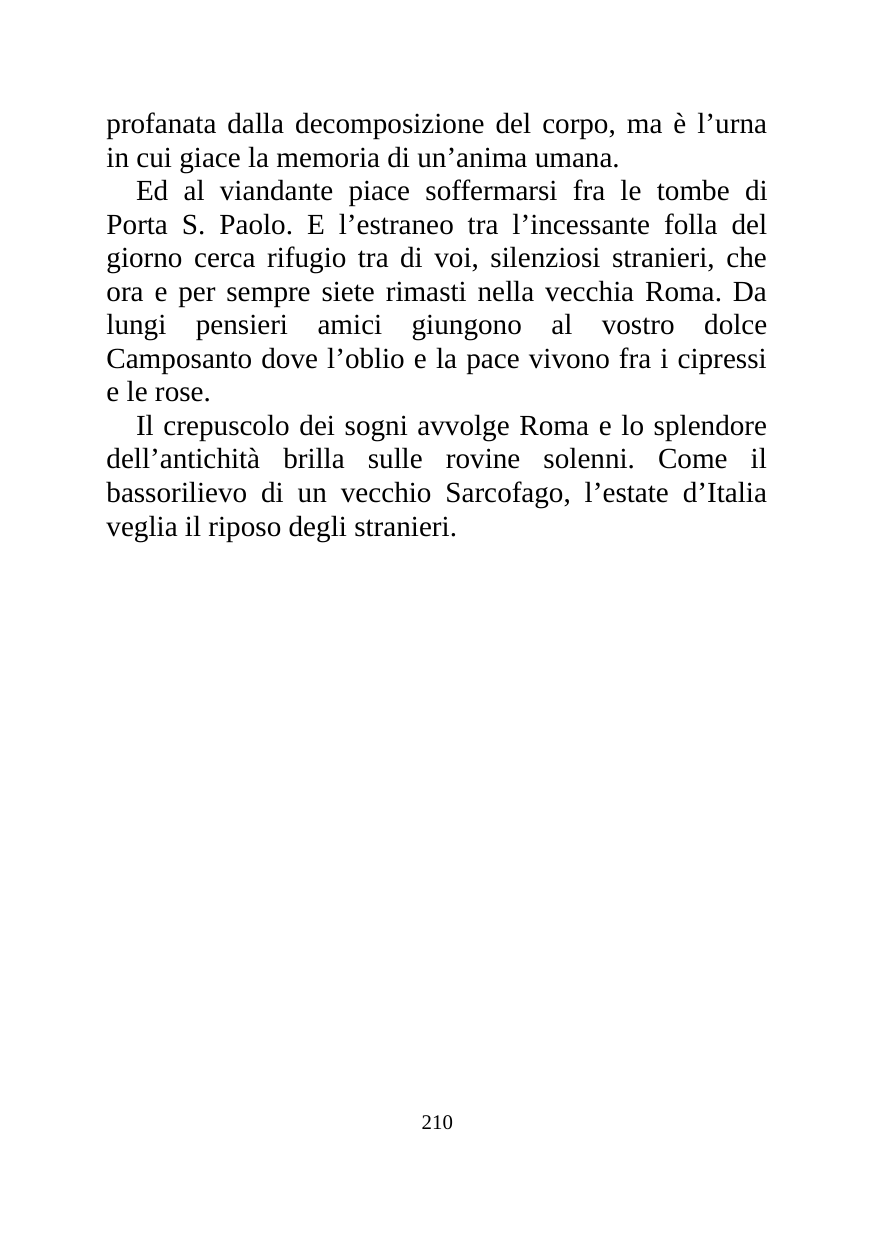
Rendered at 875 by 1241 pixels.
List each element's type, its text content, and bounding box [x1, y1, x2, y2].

text profanata dalla decomposizione del corpo, ma è l’urna in cui giace la memoria di un’anima umana. [106, 106, 768, 173]
text Il crepuscolo dei sogni avvolge Roma e lo splendore dell’antichità brilla sulle rovine solenni. Come il bassorilievo di un vecchio Sarcofago, l’estate d’Italia veglia il riposo degli stranieri. [106, 408, 768, 542]
text Ed al viandante piace soffermarsi fra le tombe di Porta S. Paolo. E l’estraneo tra l’incessante folla del giorno cerca rifugio tra di voi, silenziosi stranieri, che ora e per sempre siete rimasti nella vecchia Roma. Da lungi pensieri amici giungono al vostro dolce Camposanto dove l’oblio e la pace vivono fra i cipressi e le rose. [106, 173, 768, 408]
